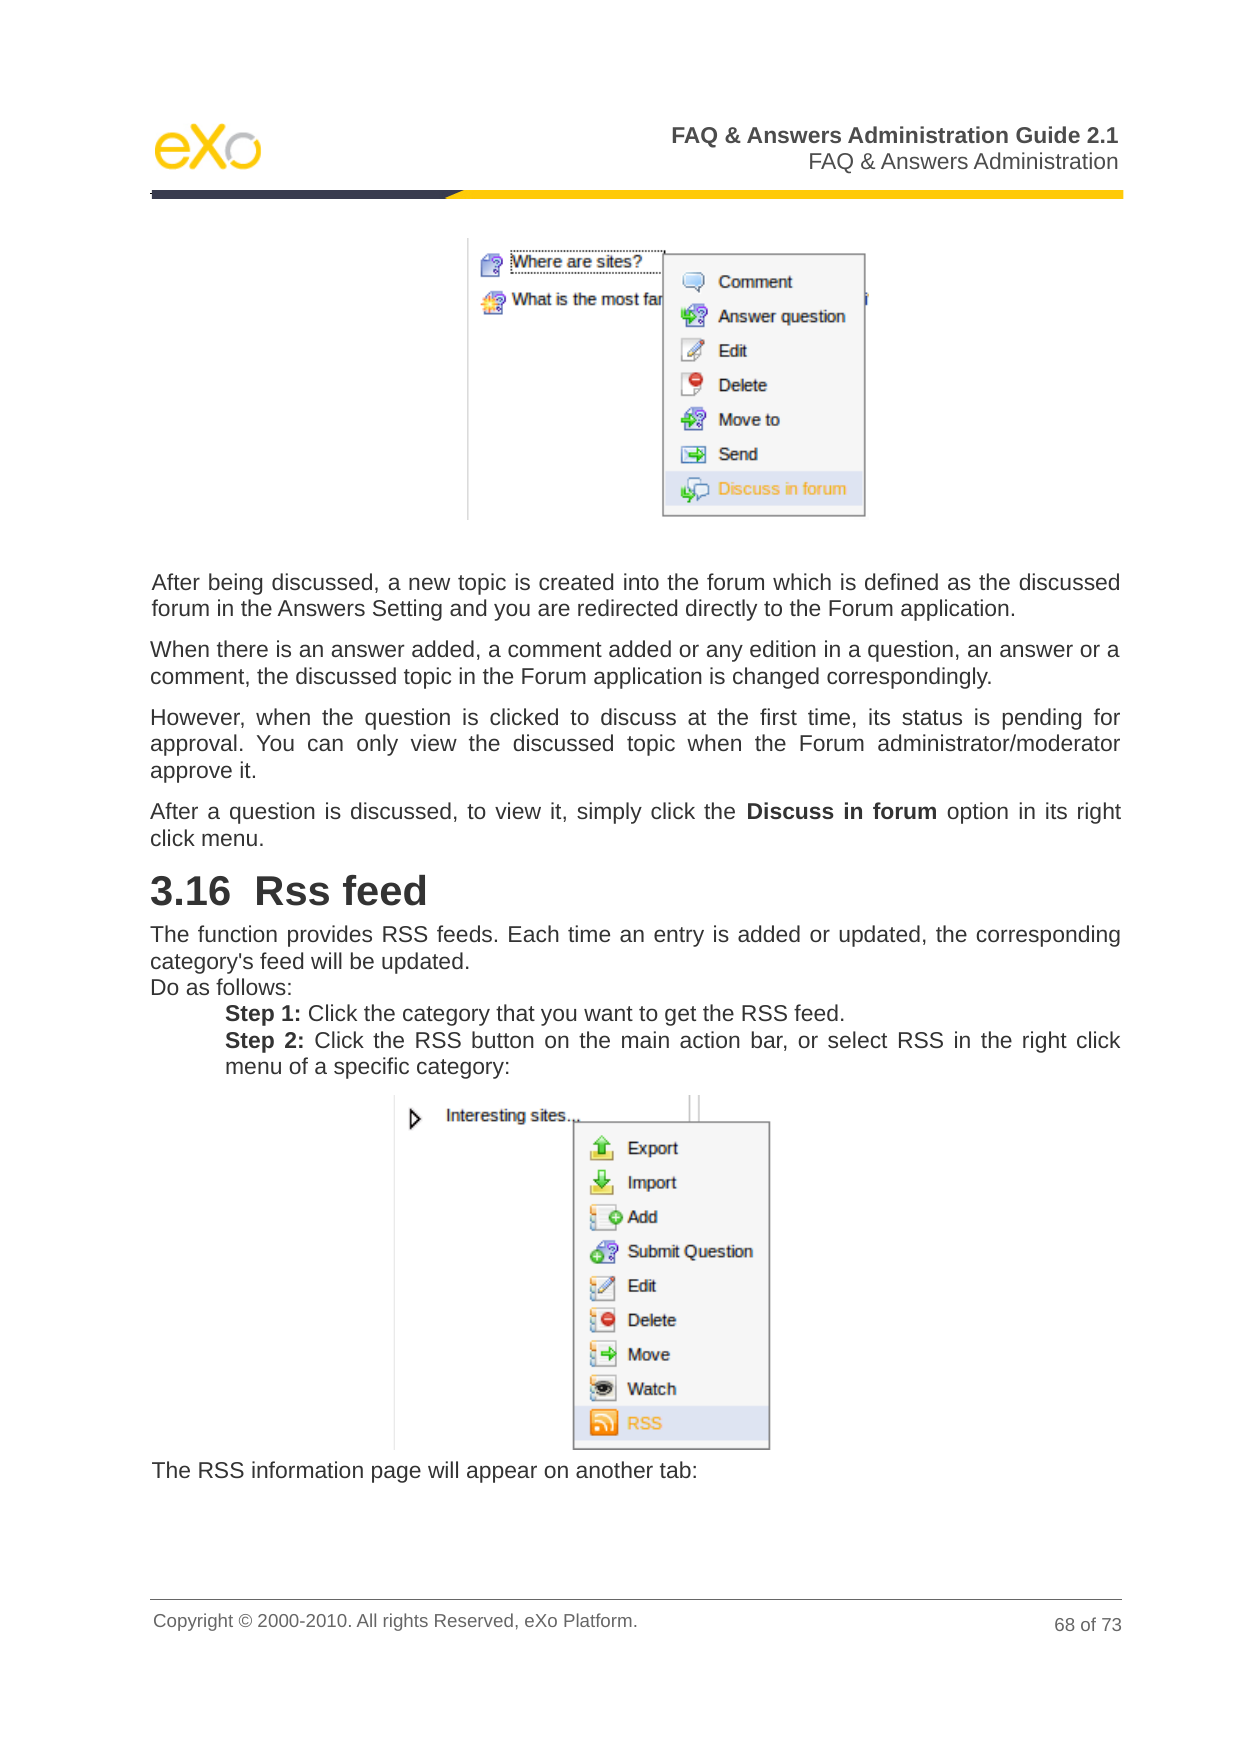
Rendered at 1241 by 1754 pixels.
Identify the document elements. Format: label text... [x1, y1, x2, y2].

picture [151, 190, 1124, 199]
text Do as follows: [150, 974, 1122, 1000]
text The function provides RSS feeds. Each time an entry is added or updated, the corresponding category's feed will be updated. [150, 921, 1122, 974]
picture [393, 1095, 772, 1450]
list Step 2: Click the RSS button on the main action bar, or select RSS in the right click menu of a specific category: [187, 1027, 1122, 1079]
subtitle Rss feed [150, 866, 1122, 914]
list Step 1: Click the category that you want to get the RSS feed. [187, 1000, 1122, 1027]
picture [467, 238, 869, 520]
text When there is an answer added, a comment added or any edition in a question, an answer or a comment, the discussed topic in the Forum application is changed correspondingly. [150, 636, 1122, 689]
picture [155, 123, 262, 170]
list After being discussed, a new topic is created into the forum which is defined as the discussed forum in the Answers Setting and you are redirected directly to the Forum application. [114, 569, 1122, 621]
list The RSS information page will appear on another tab: [114, 1304, 1122, 1484]
text After a question is discussed, to view it, simply click the Discuss in forum option in its right click menu. [150, 798, 1122, 851]
text However, when the question is clicked to discuss at the first time, its status is pending for approval. You can only view the discussed topic when the Forum administrator/moderator approve it. [150, 704, 1122, 783]
